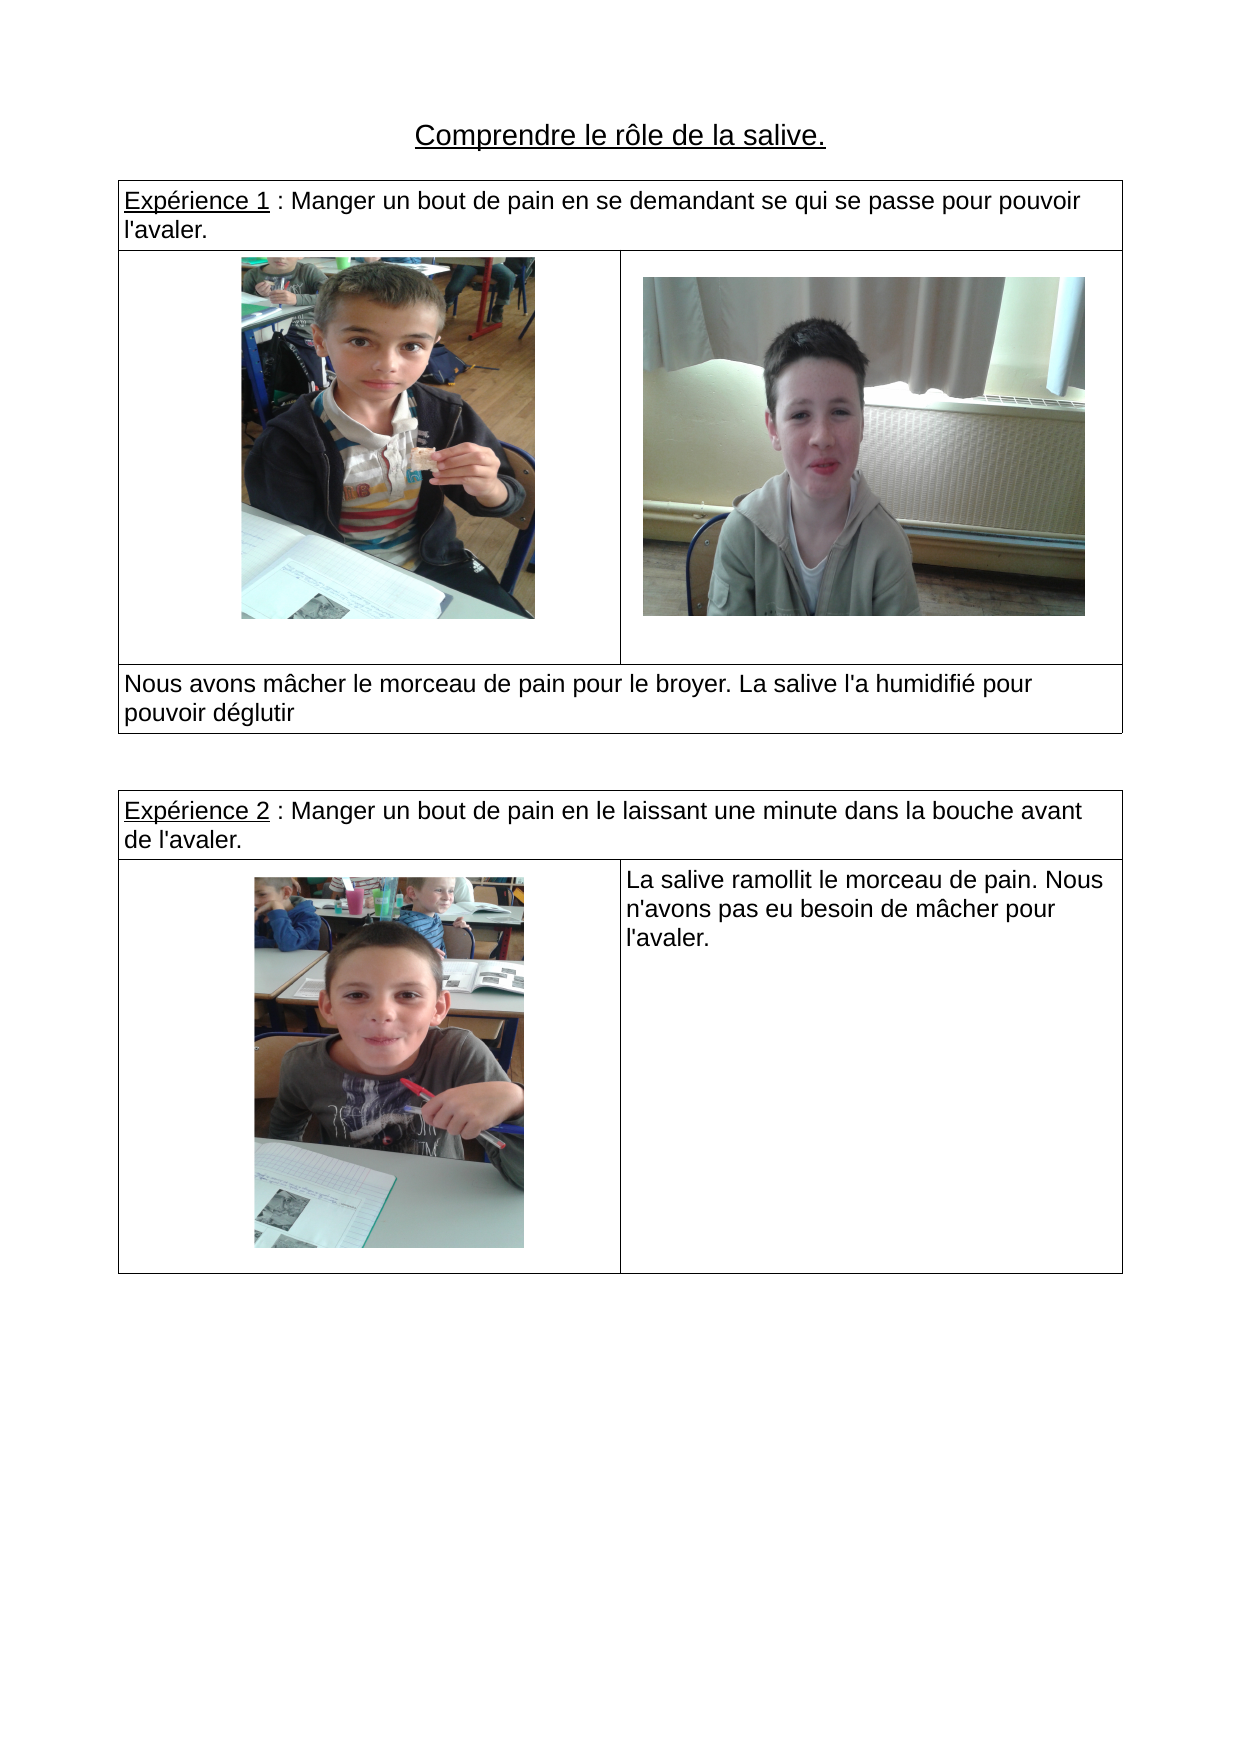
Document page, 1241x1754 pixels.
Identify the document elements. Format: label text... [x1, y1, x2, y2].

picture [643, 277, 1085, 616]
table_cell [119, 251, 620, 663]
table_cell [119, 860, 620, 1273]
picture [242, 258, 534, 619]
table_cell La salive ramollit le morceau de pain. Nous n'avons pas eu besoin de mâcher pour l'avaler. [621, 860, 1122, 1273]
text Comprendre le rôle de la salive. [118, 118, 1122, 152]
table_header Expérience 2 : Manger un bout de pain en le laissant une minute dans la bouche avant de l'avaler. [119, 791, 1122, 859]
table_header Expérience 1 : Manger un bout de pain en se demandant se qui se passe pour pouvoir l'avaler. [119, 181, 1122, 249]
picture [255, 878, 524, 1247]
table_cell [621, 251, 1122, 663]
table_cell Nous avons mâcher le morceau de pain pour le broyer. La salive l'a humidifié pour pouvoir déglutir [119, 665, 1122, 733]
